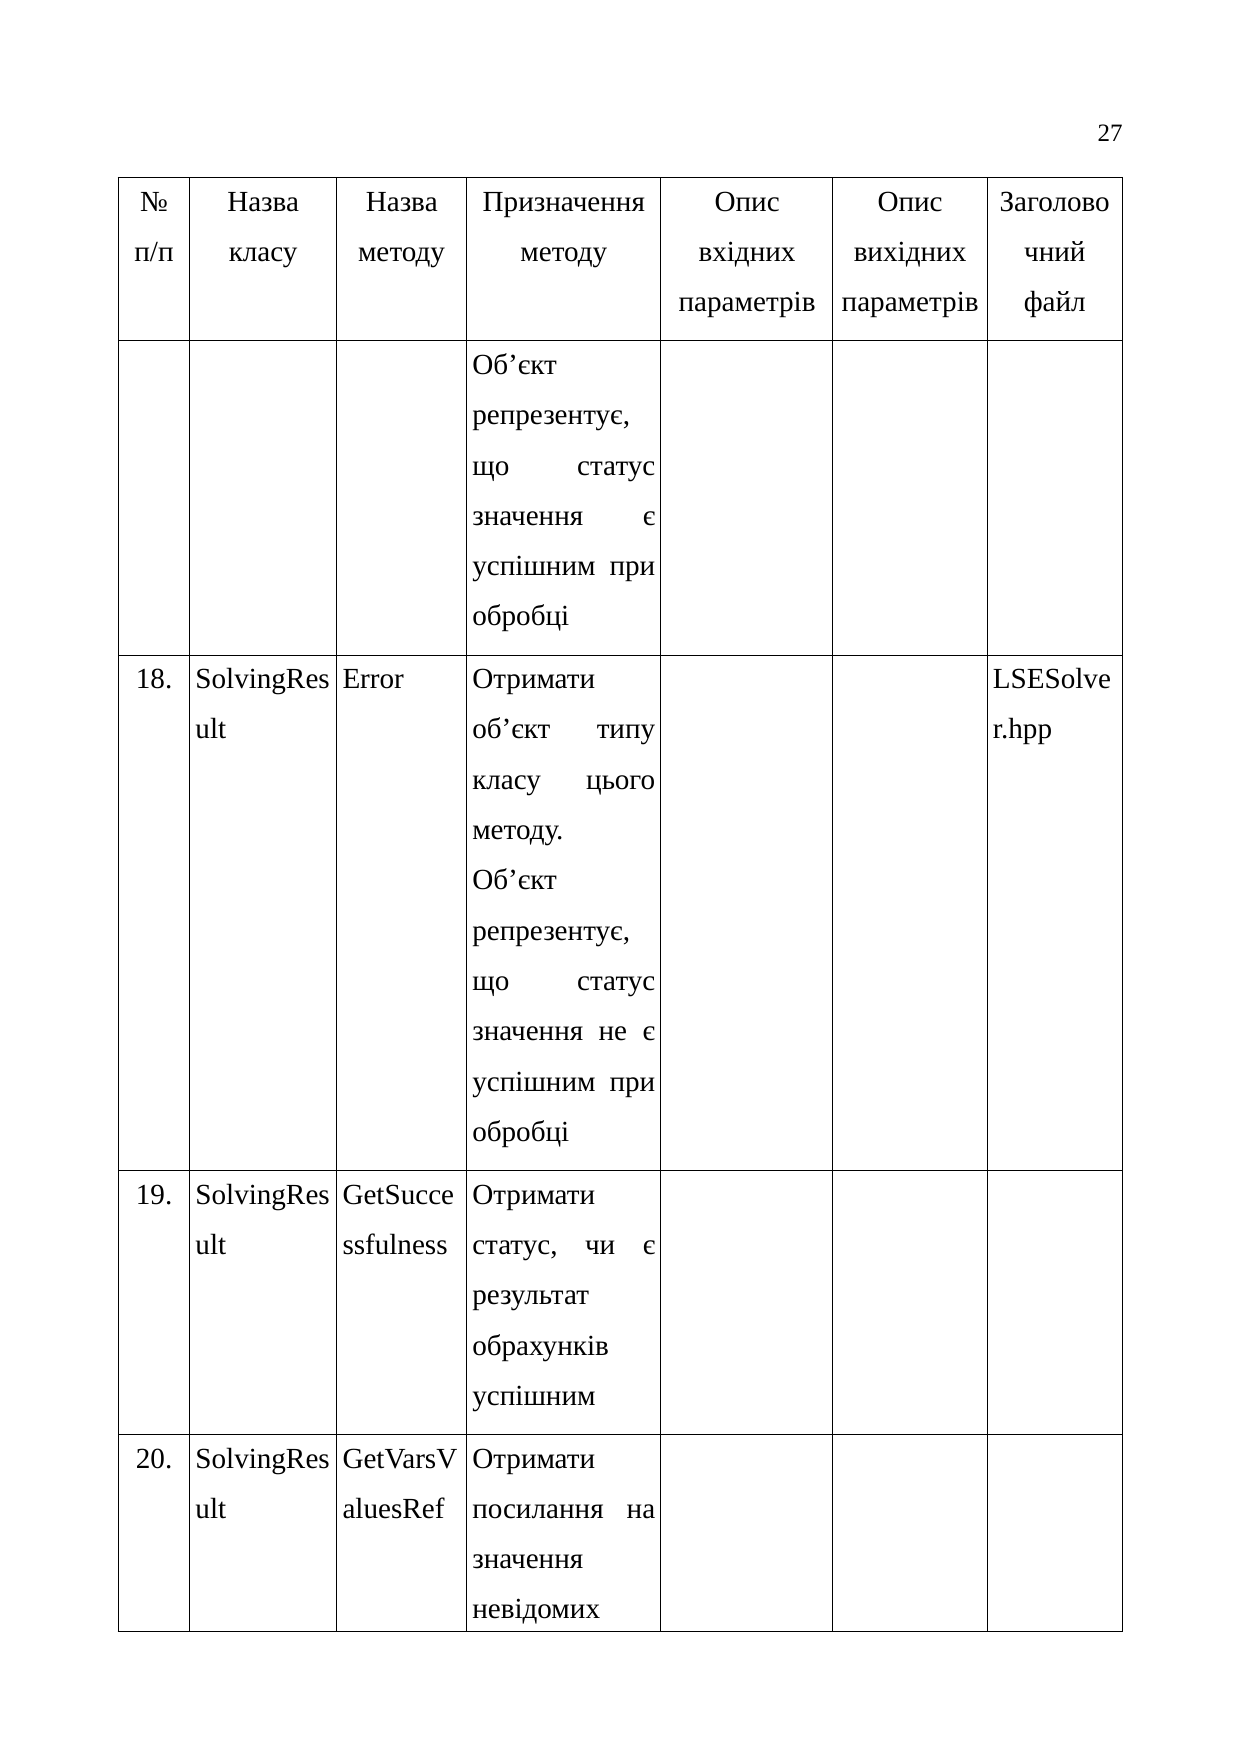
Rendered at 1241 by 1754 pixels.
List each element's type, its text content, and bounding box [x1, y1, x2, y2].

table_cell [833, 1435, 987, 1631]
table_cell 19. [119, 1171, 189, 1434]
table_header Назва методу [337, 178, 466, 340]
table_header Назва класу [190, 178, 336, 340]
table_header № п/п [119, 178, 189, 340]
table_cell [119, 341, 189, 654]
table_cell SolvingResult [190, 656, 336, 1170]
table_cell SolvingResult [190, 1435, 336, 1631]
table_header Опис вхідних параметрів [661, 178, 832, 340]
table_cell [337, 341, 466, 654]
table_header Заголовочний файл [988, 178, 1122, 340]
table_cell [190, 341, 336, 654]
table_cell GetVarsValuesRef [337, 1435, 466, 1631]
table_cell 20. [119, 1435, 189, 1631]
table_cell [833, 656, 987, 1170]
table_cell [988, 1435, 1122, 1631]
table_cell [988, 341, 1122, 654]
table_cell GetSuccessfulness [337, 1171, 466, 1434]
table_cell [661, 656, 832, 1170]
table_cell SolvingResult [190, 1171, 336, 1434]
table_header Опис вихідних параметрів [833, 178, 987, 340]
table_cell LSESolver.hpp [988, 656, 1122, 1170]
table_cell 18. [119, 656, 189, 1170]
table_cell [833, 1171, 987, 1434]
table_cell Error [337, 656, 466, 1170]
table_cell [661, 341, 832, 654]
table_cell Об’єкт репрезентує, що статус значення є успішним при обробці [467, 341, 660, 654]
table_cell Отримати статус, чи є результат обрахунків успішним [467, 1171, 660, 1434]
table_cell [661, 1171, 832, 1434]
table_cell [833, 341, 987, 654]
table_header Призначення методу [467, 178, 660, 340]
table_cell Отримати посилання на значення невідомих [467, 1435, 660, 1631]
table_cell [661, 1435, 832, 1631]
table_cell Отримати об’єкт типу класу цього методу. Об’єкт репрезентує, що статус значення не є успішним при обробці [467, 656, 660, 1170]
table_cell [988, 1171, 1122, 1434]
